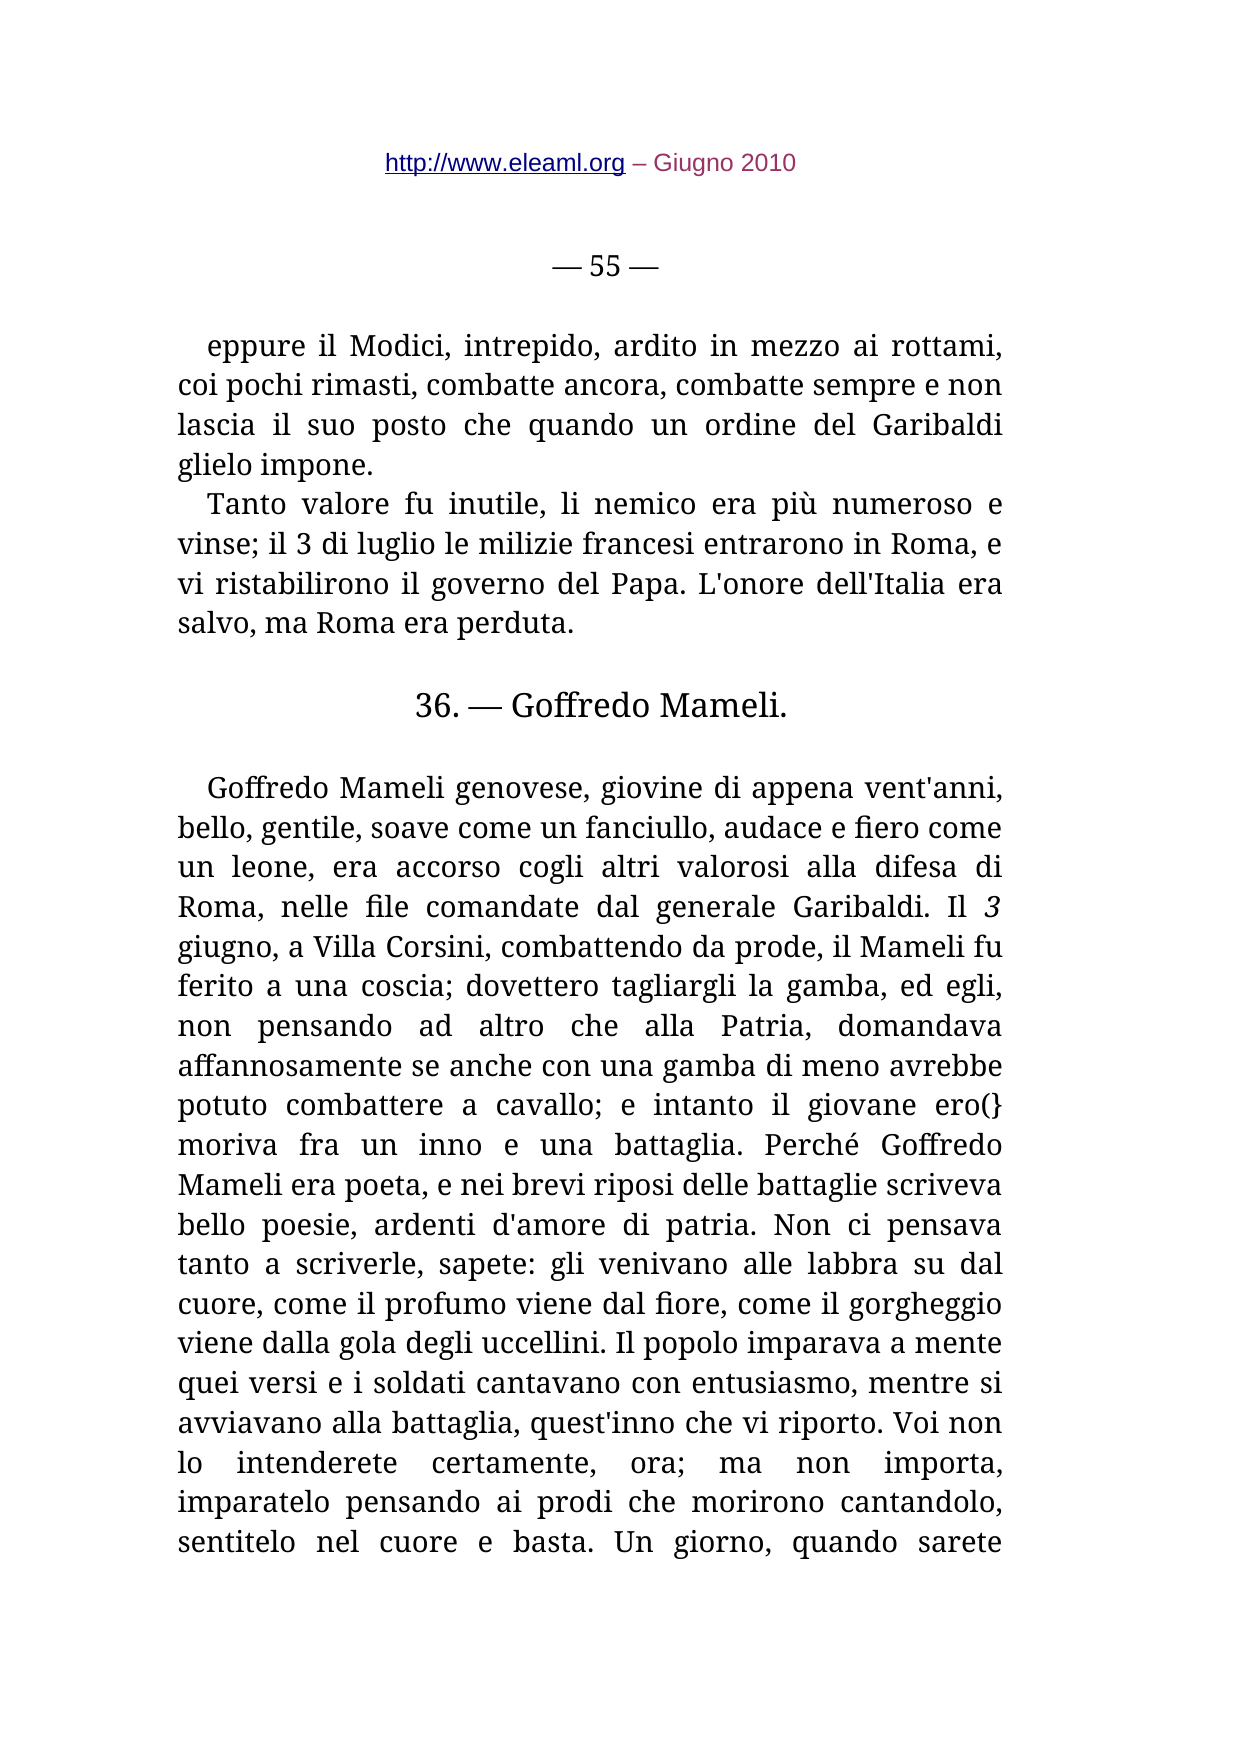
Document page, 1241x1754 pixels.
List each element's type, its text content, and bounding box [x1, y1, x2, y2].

text 36. — Goffredo Mameli. [177, 682, 1004, 727]
text eppure il Modici, intrepido, ardito in mezzo ai rottami, coi pochi rimasti, combatte ancora, combatte sempre e non lascia il suo posto che quando un ordine del Garibaldi glielo impone. [177, 325, 1004, 484]
text — 55 — [177, 246, 1004, 285]
text Goffredo Mameli genovese, giovine di appena vent'anni, bello, gentile, soave come un fanciullo, audace e fiero come un leone, era accorso cogli altri valorosi alla difesa di Roma, nelle file comandate dal generale Garibaldi. Il 3 giugno, a Villa Corsini, combattendo da prode, il Mameli fu ferito a una coscia; dovettero tagliargli la gamba, ed egli, non pensando ad altro che alla Patria, domandava affannosamente se anche con una gamba di meno avrebbe potuto combattere a cavallo; e intanto il giovane ero(} moriva fra un inno e una battaglia. Perché Goffredo Mameli era poeta, e nei brevi riposi delle battaglie scriveva bello poesie, ardenti d'amore di patria. Non ci pensava tanto a scriverle, sapete: gli venivano alle labbra su dal cuore, come il profumo viene dal fiore, come il gorgheggio viene dalla gola degli uccellini. Il popolo imparava a mente quei versi e i soldati cantavano con entusiasmo, mentre si avviavano alla battaglia, quest'inno che vi riporto. Voi non lo intenderete certamente, ora; ma non importa, imparatelo pensando ai prodi che morirono cantandolo, sentitelo nel cuore e basta. Un giorno, quando sarete [177, 767, 1004, 1561]
text Tanto valore fu inutile, li nemico era più numeroso e vinse; il 3 di luglio le milizie francesi entrarono in Roma, e vi ristabilirono il governo del Papa. L'onore dell'Italia era salvo, ma Roma era perduta. [177, 484, 1004, 642]
